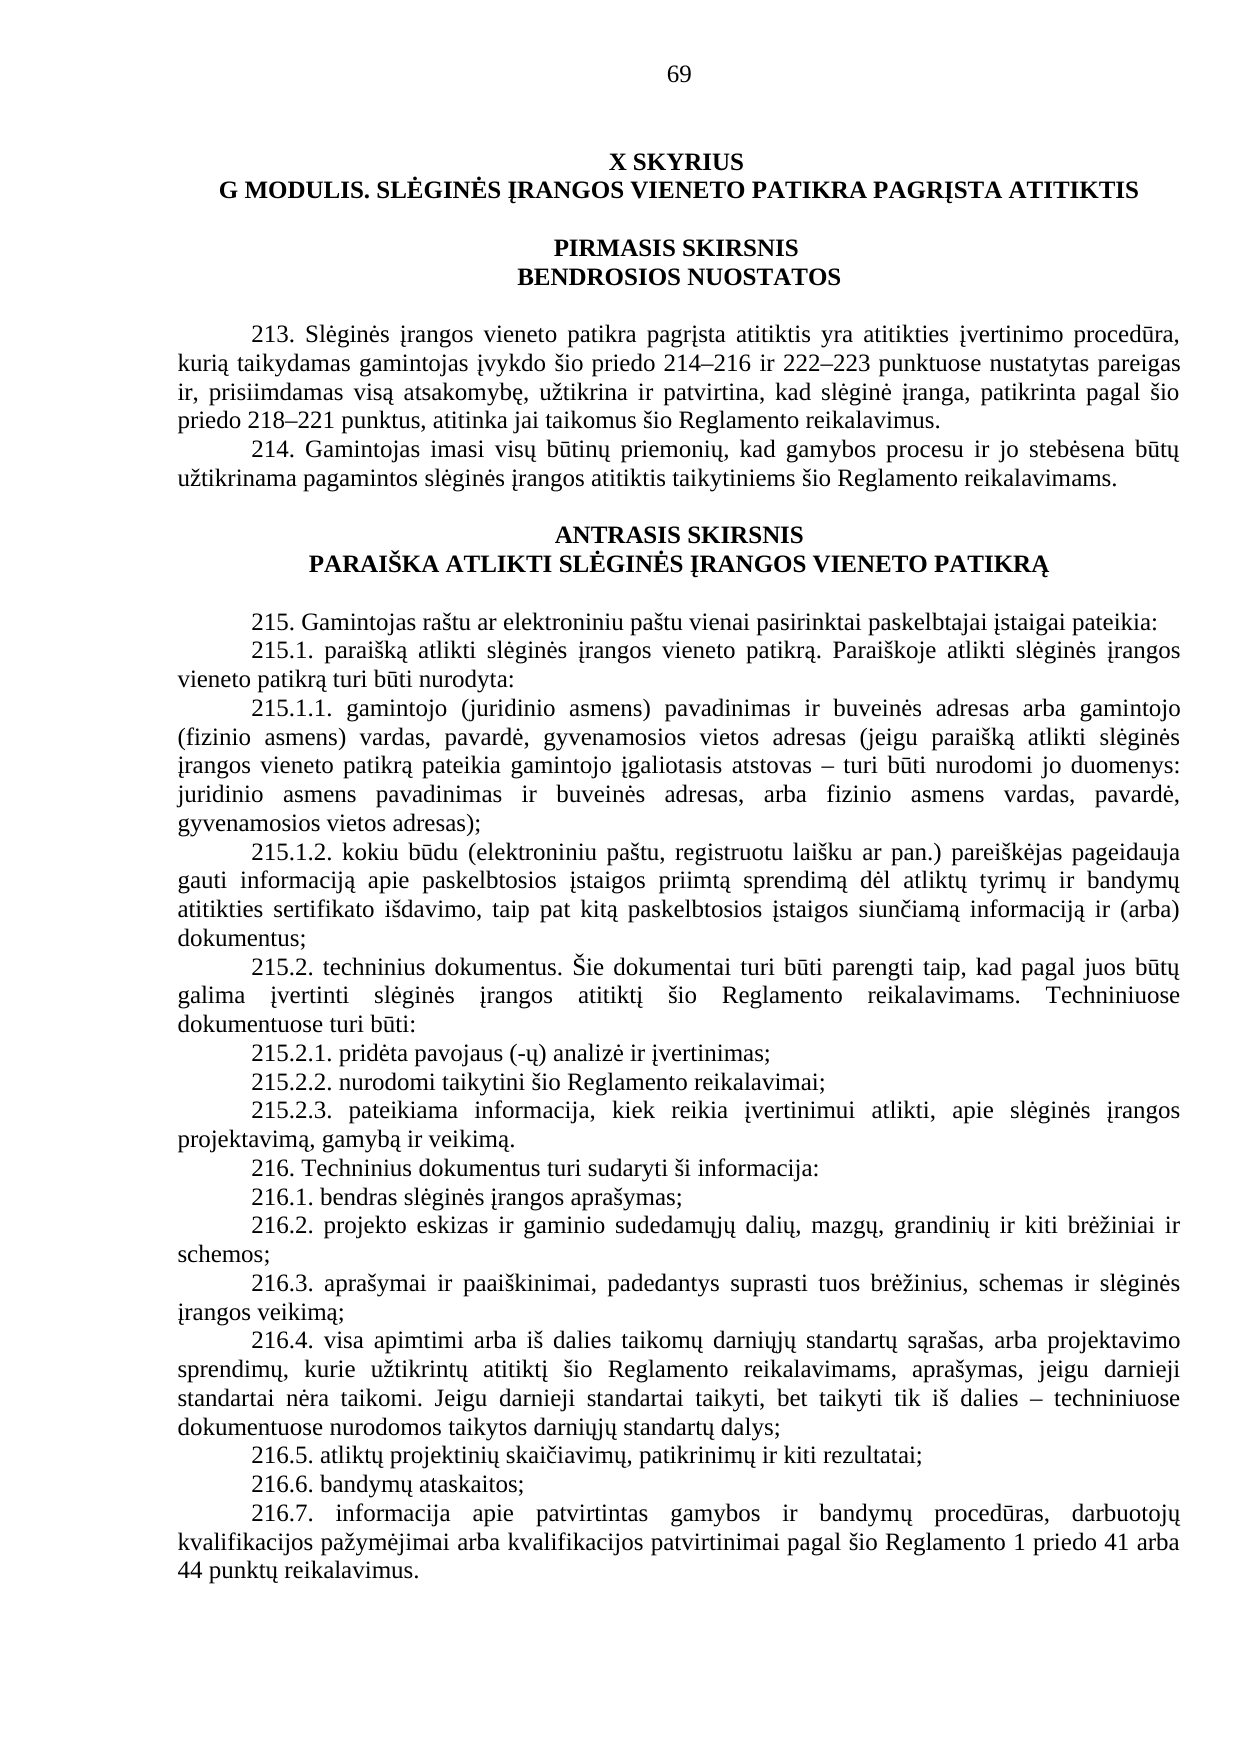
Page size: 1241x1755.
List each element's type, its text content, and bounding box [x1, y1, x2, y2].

text PIRMASIS SKIRSNIS [177, 233, 1181, 262]
text 216.1. bendras slėginės įrangos aprašymas; [177, 1182, 1181, 1211]
text 215.1.1. gamintojo (juridinio asmens) pavadinimas ir buveinės adresas arba gamintojo (fizinio asmens) vardas, pavardė, gyvenamosios vietos adresas (jeigu paraišką atlikti slėginės įrangos vieneto patikrą pateikia gamintojo įgaliotasis atstovas – turi būti nurodomi jo duomenys: juridinio asmens pavadinimas ir buveinės adresas, arba fizinio asmens vardas, pavardė, gyvenamosios vietos adresas); [177, 693, 1181, 837]
text ANTRASIS SKIRSNIS [177, 521, 1181, 549]
text 213. Slėginės įrangos vieneto patikra pagrįsta atitiktis yra atitikties įvertinimo procedūra, kurią taikydamas gamintojas įvykdo šio priedo 214–216 ir 222–223 punktuose nustatytas pareigas ir, prisiimdamas visą atsakomybę, užtikrina ir patvirtina, kad slėginė įranga, patikrinta pagal šio priedo 218–221 punktus, atitinka jai taikomus šio Reglamento reikalavimus. [177, 319, 1181, 434]
text G MODULIS. SLĖGINĖS ĮRANGOS VIENETO PATIKRA PAGRĮSTA ATITIKTIS [177, 176, 1181, 204]
text 216.6. bandymų ataskaitos; [177, 1469, 1181, 1498]
text X SKYRIUS [177, 147, 1181, 176]
text 216.7. informacija apie patvirtintas gamybos ir bandymų procedūras, darbuotojų kvalifikacijos pažymėjimai arba kvalifikacijos patvirtinimai pagal šio Reglamento 1 priedo 41 arba 44 punktų reikalavimus. [177, 1498, 1181, 1584]
text 216.5. atliktų projektinių skaičiavimų, patikrinimų ir kiti rezultatai; [177, 1441, 1181, 1469]
text 215.2.2. nurodomi taikytini šio Reglamento reikalavimai; [177, 1067, 1181, 1096]
text 215.1.2. kokiu būdu (elektroniniu paštu, registruotu laišku ar pan.) pareiškėjas pageidauja gauti informaciją apie paskelbtosios įstaigos priimtą sprendimą dėl atliktų tyrimų ir bandymų atitikties sertifikato išdavimo, taip pat kitą paskelbtosios įstaigos siunčiamą informaciją ir (arba) dokumentus; [177, 837, 1181, 952]
text 215.1. paraišką atlikti slėginės įrangos vieneto patikrą. Paraiškoje atlikti slėginės įrangos vieneto patikrą turi būti nurodyta: [177, 636, 1181, 693]
text BENDROSIOS NUOSTATOS [177, 262, 1181, 291]
text 216.4. visa apimtimi arba iš dalies taikomų darniųjų standartų sąrašas, arba projektavimo sprendimų, kurie užtikrintų atitiktį šio Reglamento reikalavimams, aprašymas, jeigu darnieji standartai nėra taikomi. Jeigu darnieji standartai taikyti, bet taikyti tik iš dalies – techniniuose dokumentuose nurodomos taikytos darniųjų standartų dalys; [177, 1326, 1181, 1441]
text 215.2.3. pateikiama informacija, kiek reikia įvertinimui atlikti, apie slėginės įrangos projektavimą, gamybą ir veikimą. [177, 1096, 1181, 1153]
text 215. Gamintojas raštu ar elektroniniu paštu vienai pasirinktai paskelbtajai įstaigai pateikia: [177, 607, 1181, 636]
text 215.2.1. pridėta pavojaus (-ų) analizė ir įvertinimas; [177, 1038, 1181, 1067]
text 214. Gamintojas imasi visų būtinų priemonių, kad gamybos procesu ir jo stebėsena būtų užtikrinama pagamintos slėginės įrangos atitiktis taikytiniems šio Reglamento reikalavimams. [177, 434, 1181, 492]
text 216. Techninius dokumentus turi sudaryti ši informacija: [177, 1153, 1181, 1182]
text 215.2. techninius dokumentus. Šie dokumentai turi būti parengti taip, kad pagal juos būtų galima įvertinti slėginės įrangos atitiktį šio Reglamento reikalavimams. Techniniuose dokumentuose turi būti: [177, 952, 1181, 1038]
text PARAIŠKA ATLIKTI SLĖGINĖS ĮRANGOS VIENETO PATIKRĄ [177, 549, 1181, 578]
text 216.3. aprašymai ir paaiškinimai, padedantys suprasti tuos brėžinius, schemas ir slėginės įrangos veikimą; [177, 1268, 1181, 1326]
text 216.2. projekto eskizas ir gaminio sudedamųjų dalių, mazgų, grandinių ir kiti brėžiniai ir schemos; [177, 1211, 1181, 1268]
